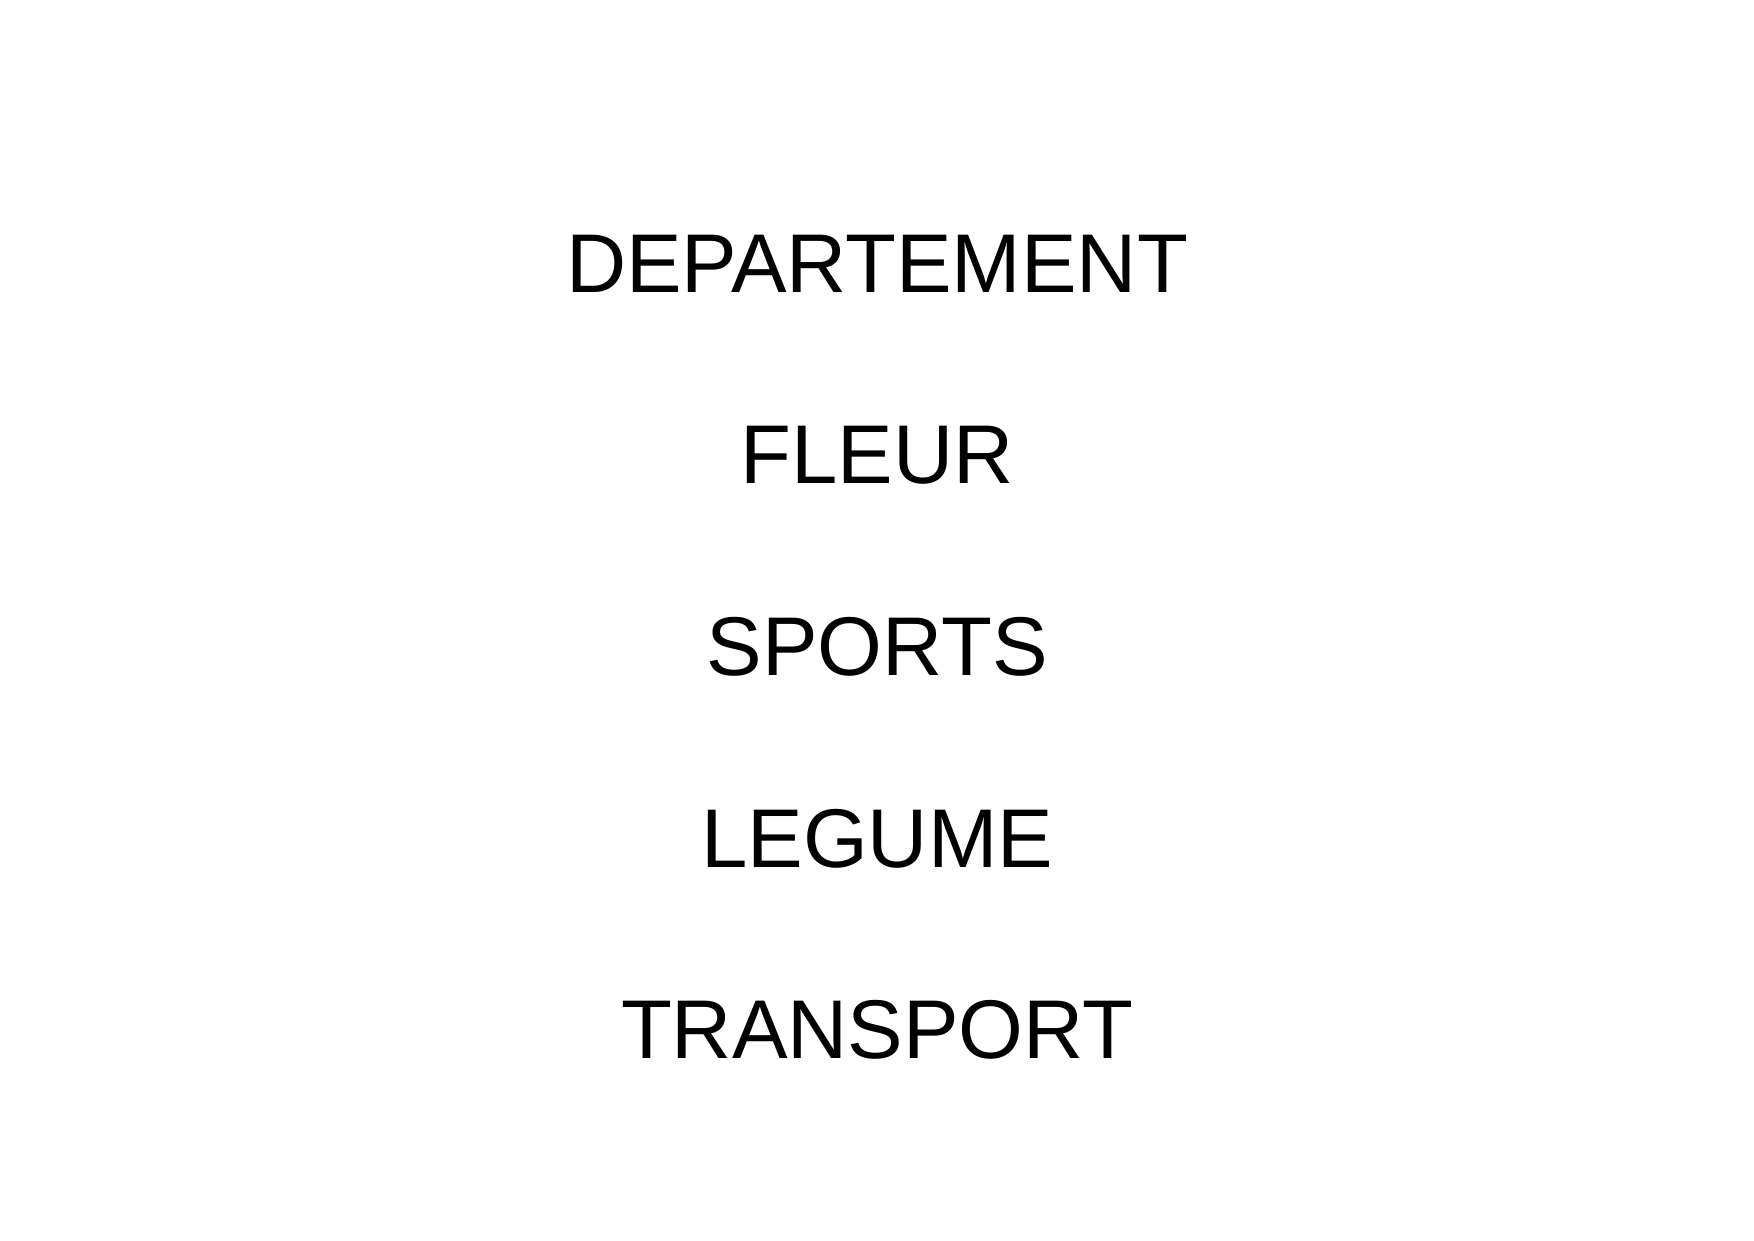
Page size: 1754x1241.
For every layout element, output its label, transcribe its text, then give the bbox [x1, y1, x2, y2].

text SPORTS [118, 597, 1636, 693]
text DEPARTEMENT [118, 214, 1636, 310]
text TRANSPORT [118, 981, 1636, 1076]
text LEGUME [118, 789, 1636, 885]
text FLEUR [118, 406, 1636, 501]
